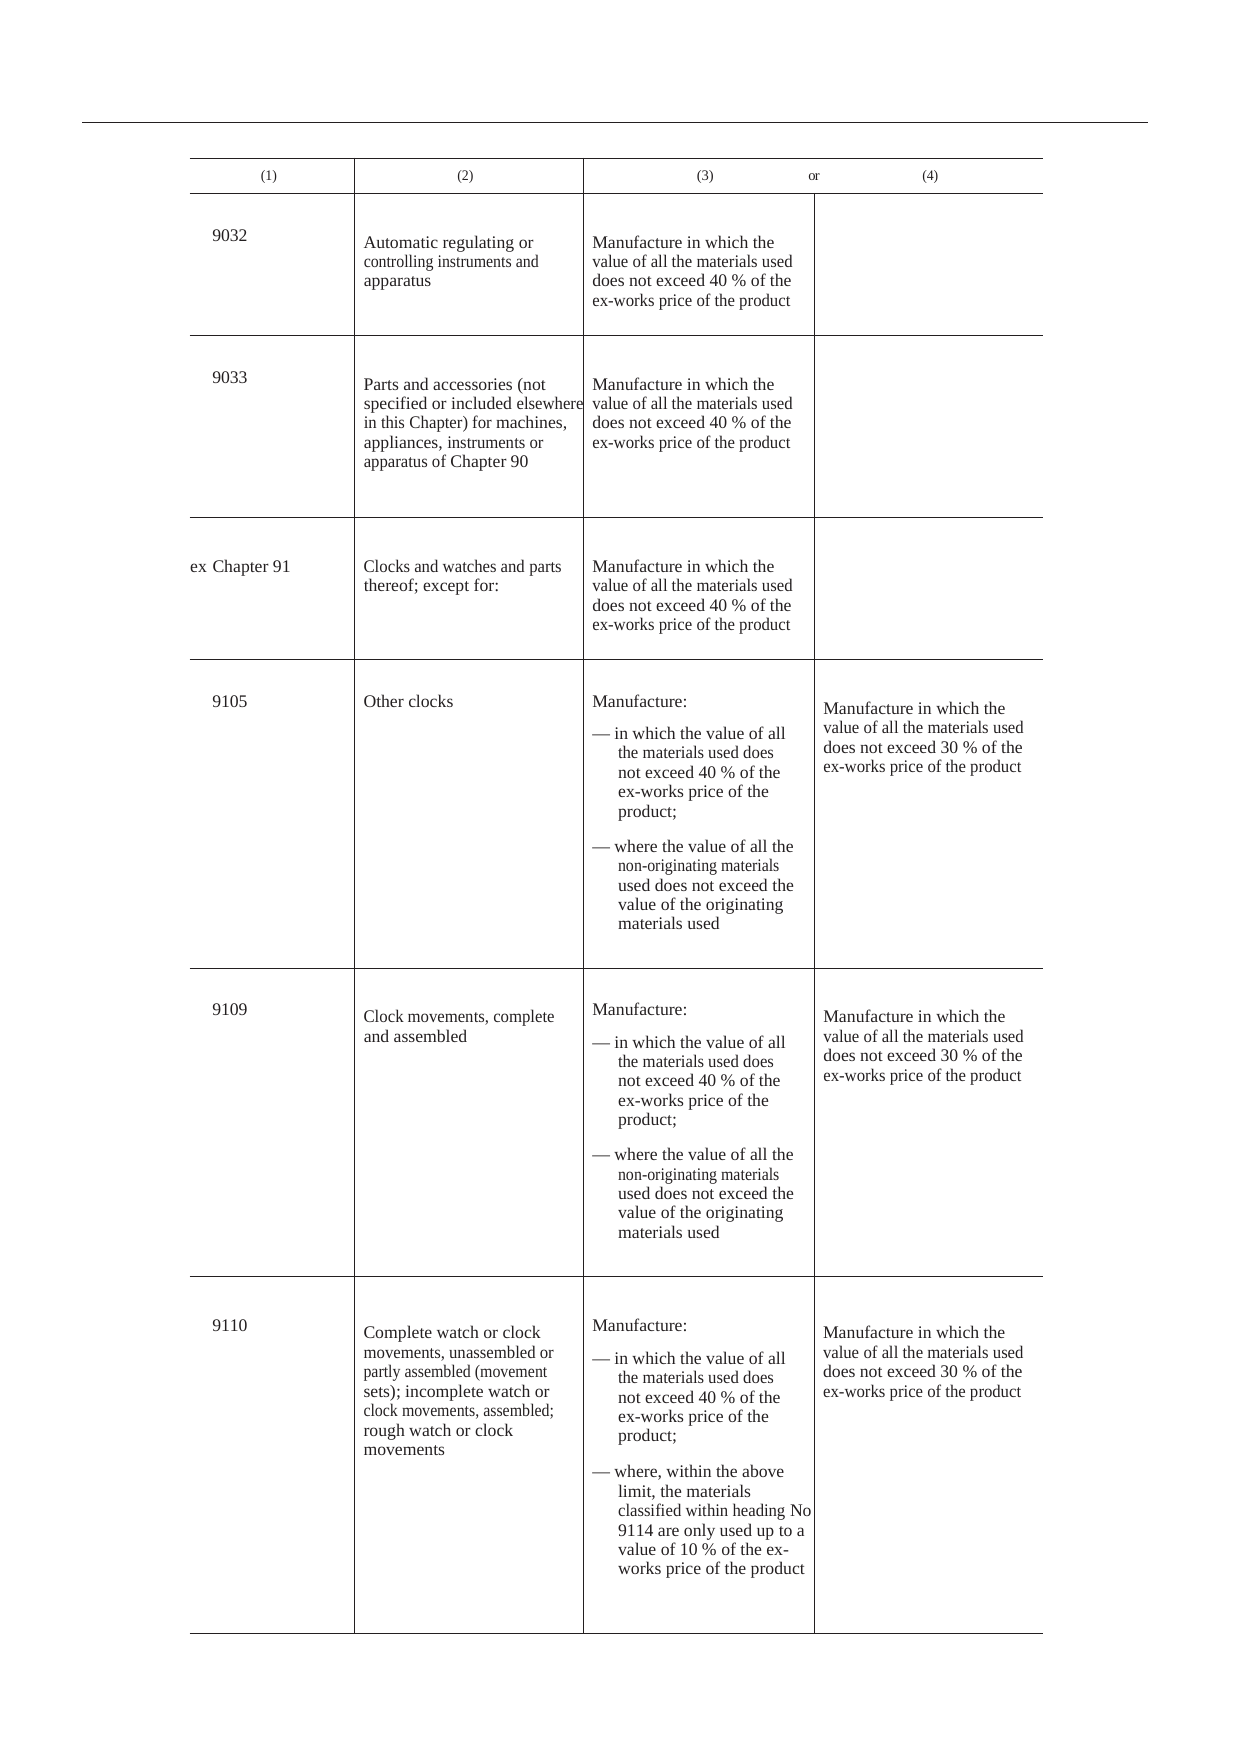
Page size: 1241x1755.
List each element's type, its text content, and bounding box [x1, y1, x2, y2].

table_cell 9033 [190, 336, 354, 517]
table_cell [815, 830, 1042, 968]
table_cell Clock movements, complete and assembled [355, 969, 583, 1138]
table_cell 9032 [190, 194, 354, 335]
table_cell 9105 [190, 660, 354, 830]
table_cell [815, 336, 1042, 517]
table_cell [355, 1459, 583, 1633]
table_cell Manufacture: — in which the value of all the materials used does not exceed 40 % of the ex-works price of the product; [584, 660, 814, 830]
table_header (1) [190, 159, 354, 193]
table_cell [190, 1139, 354, 1276]
table_cell Automatic regulating or controlling instruments and apparatus [355, 194, 583, 335]
table_cell Manufacture: — in which the value of all the materials used does not exceed 40 % of the ex-works price of the product; [584, 1277, 814, 1459]
table_header (3) or [584, 159, 823, 193]
table_cell Manufacture in which the value of all the materials used does not exceed 30 % of the ex-works price of the product [815, 969, 1042, 1138]
table_cell Manufacture in which the value of all the materials used does not exceed 40 % of the ex-works price of the product [584, 518, 814, 659]
table_cell Other clocks [355, 660, 583, 830]
table_cell [815, 194, 1042, 335]
table_cell Manufacture in which the value of all the materials used does not exceed 30 % of the ex-works price of the product [815, 1277, 1042, 1459]
table_cell — where the value of all the non-originating materials used does not exceed the value of the originating materials used [584, 830, 814, 968]
table_cell [815, 1459, 1042, 1633]
table_cell Manufacture in which the value of all the materials used does not exceed 40 % of the ex-works price of the product [584, 194, 814, 335]
table_cell [815, 1139, 1042, 1276]
table_cell [815, 518, 1042, 659]
table_header (4) [823, 159, 1042, 193]
table_cell Clocks and watches and parts thereof; except for: [355, 518, 583, 659]
table_cell [190, 1459, 354, 1633]
table_cell 9109 [190, 969, 354, 1138]
table_cell [355, 1139, 583, 1276]
table_cell — where the value of all the non-originating materials used does not exceed the value of the originating materials used [584, 1139, 814, 1276]
table_cell — where, within the above limit, the materials classified within heading No 9114 are only used up to a value of 10 % of the ex-works price of the product [584, 1459, 814, 1633]
table_cell Complete watch or clock movements, unassembled or partly assembled (movement sets); incomplete watch or clock movements, assembled; rough watch or clock movements [355, 1277, 583, 1459]
table_cell ex [190, 518, 208, 659]
table_cell [190, 830, 354, 968]
table_cell Chapter 91 [208, 518, 354, 659]
table_cell Parts and accessories (not specified or included elsewhere in this Chapter) for machines, appliances, instruments or apparatus of Chapter 90 [355, 336, 583, 517]
table_cell [355, 830, 583, 968]
table_cell Manufacture in which the value of all the materials used does not exceed 30 % of the ex-works price of the product [815, 660, 1042, 830]
table_cell 9110 [190, 1277, 354, 1459]
table_header (2) [355, 159, 583, 193]
table_cell Manufacture: — in which the value of all the materials used does not exceed 40 % of the ex-works price of the product; [584, 969, 814, 1138]
table_cell Manufacture in which the value of all the materials used does not exceed 40 % of the ex-works price of the product [584, 336, 814, 517]
